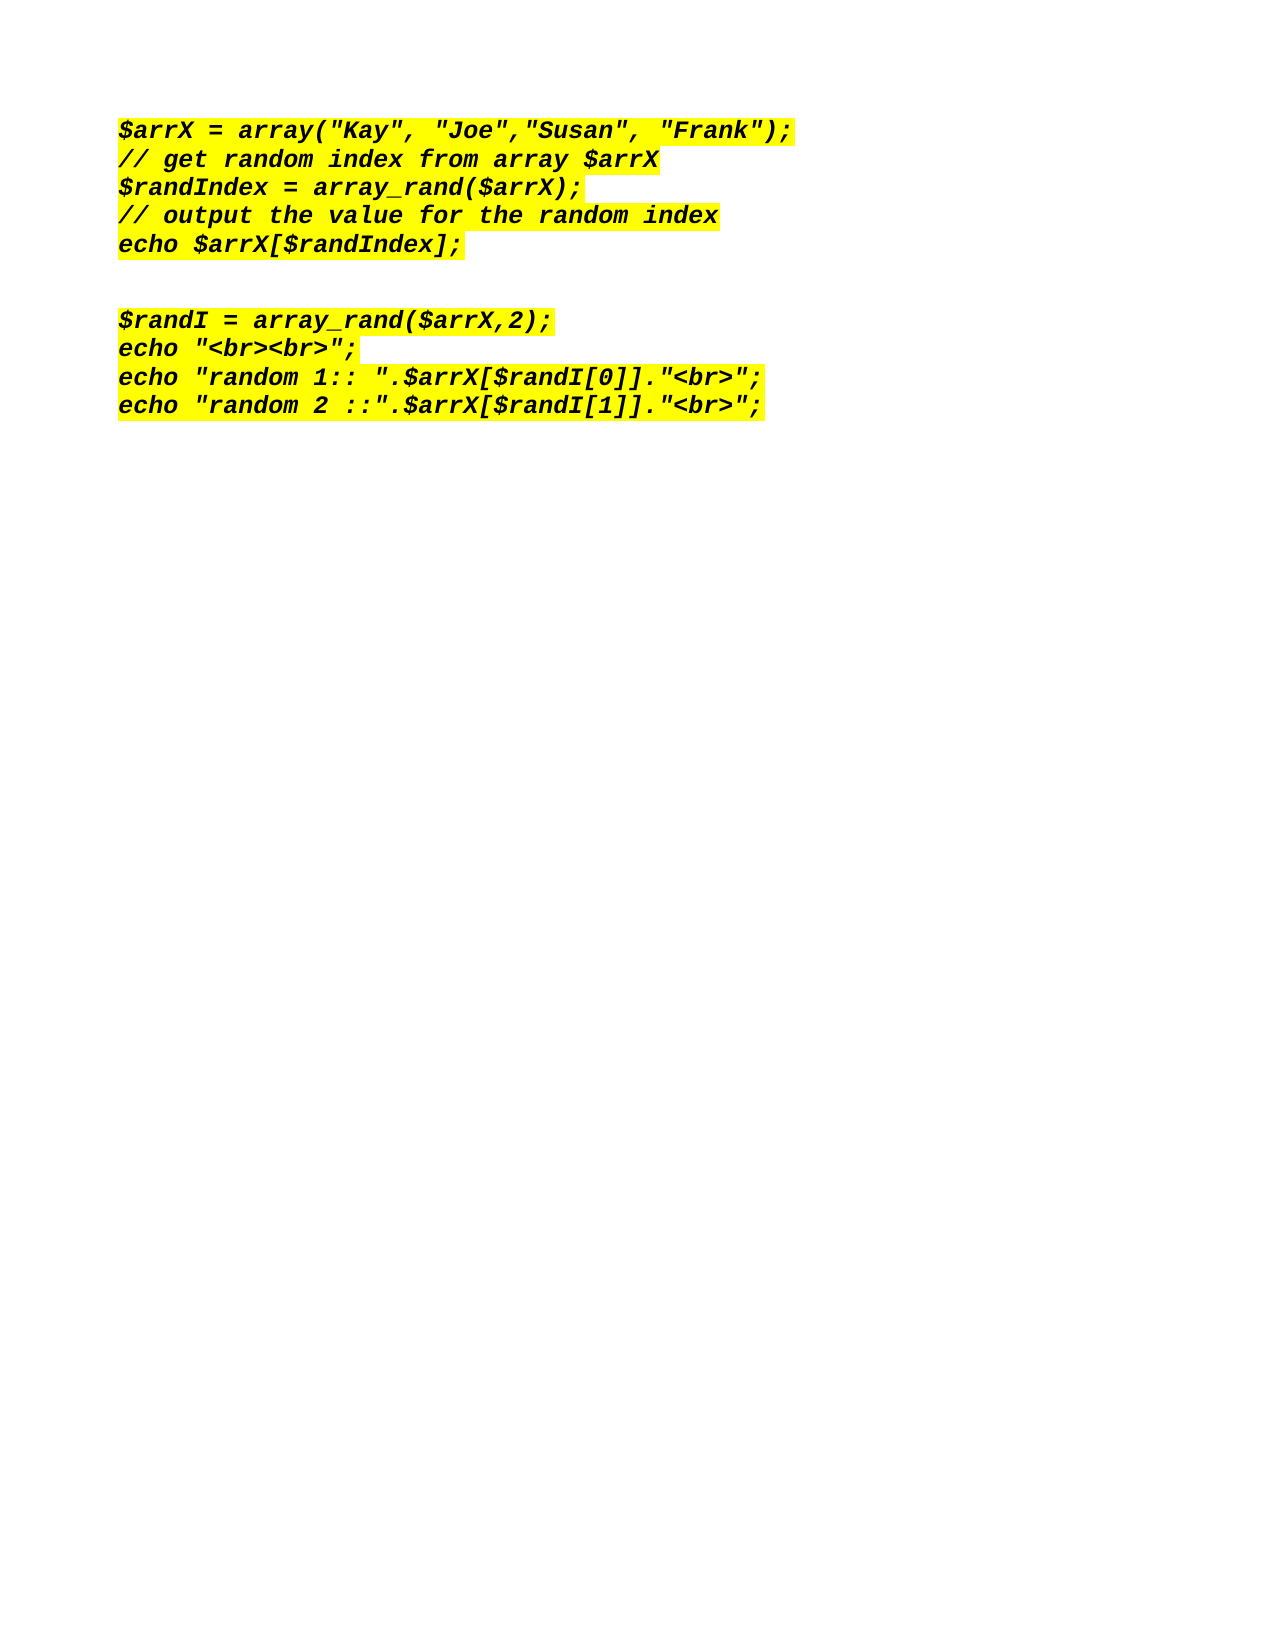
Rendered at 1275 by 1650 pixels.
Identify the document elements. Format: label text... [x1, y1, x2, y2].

text // output the value for the random index [118, 203, 1157, 231]
text echo "<br><br>"; [118, 336, 1157, 364]
text echo "random 2 ::".$arrX[$randI[1]]."<br>"; [118, 393, 1157, 421]
text echo "random 1:: ".$arrX[$randI[0]]."<br>"; [118, 364, 1157, 393]
text $randIndex = array_rand($arrX); [118, 175, 1157, 203]
text echo $arrX[$randIndex]; [118, 231, 1157, 260]
text $arrX = array("Kay", "Joe","Susan", "Frank"); [118, 118, 1157, 146]
text $randI = array_rand($arrX,2); [118, 308, 1157, 336]
text // get random index from array $arrX [118, 146, 1157, 175]
